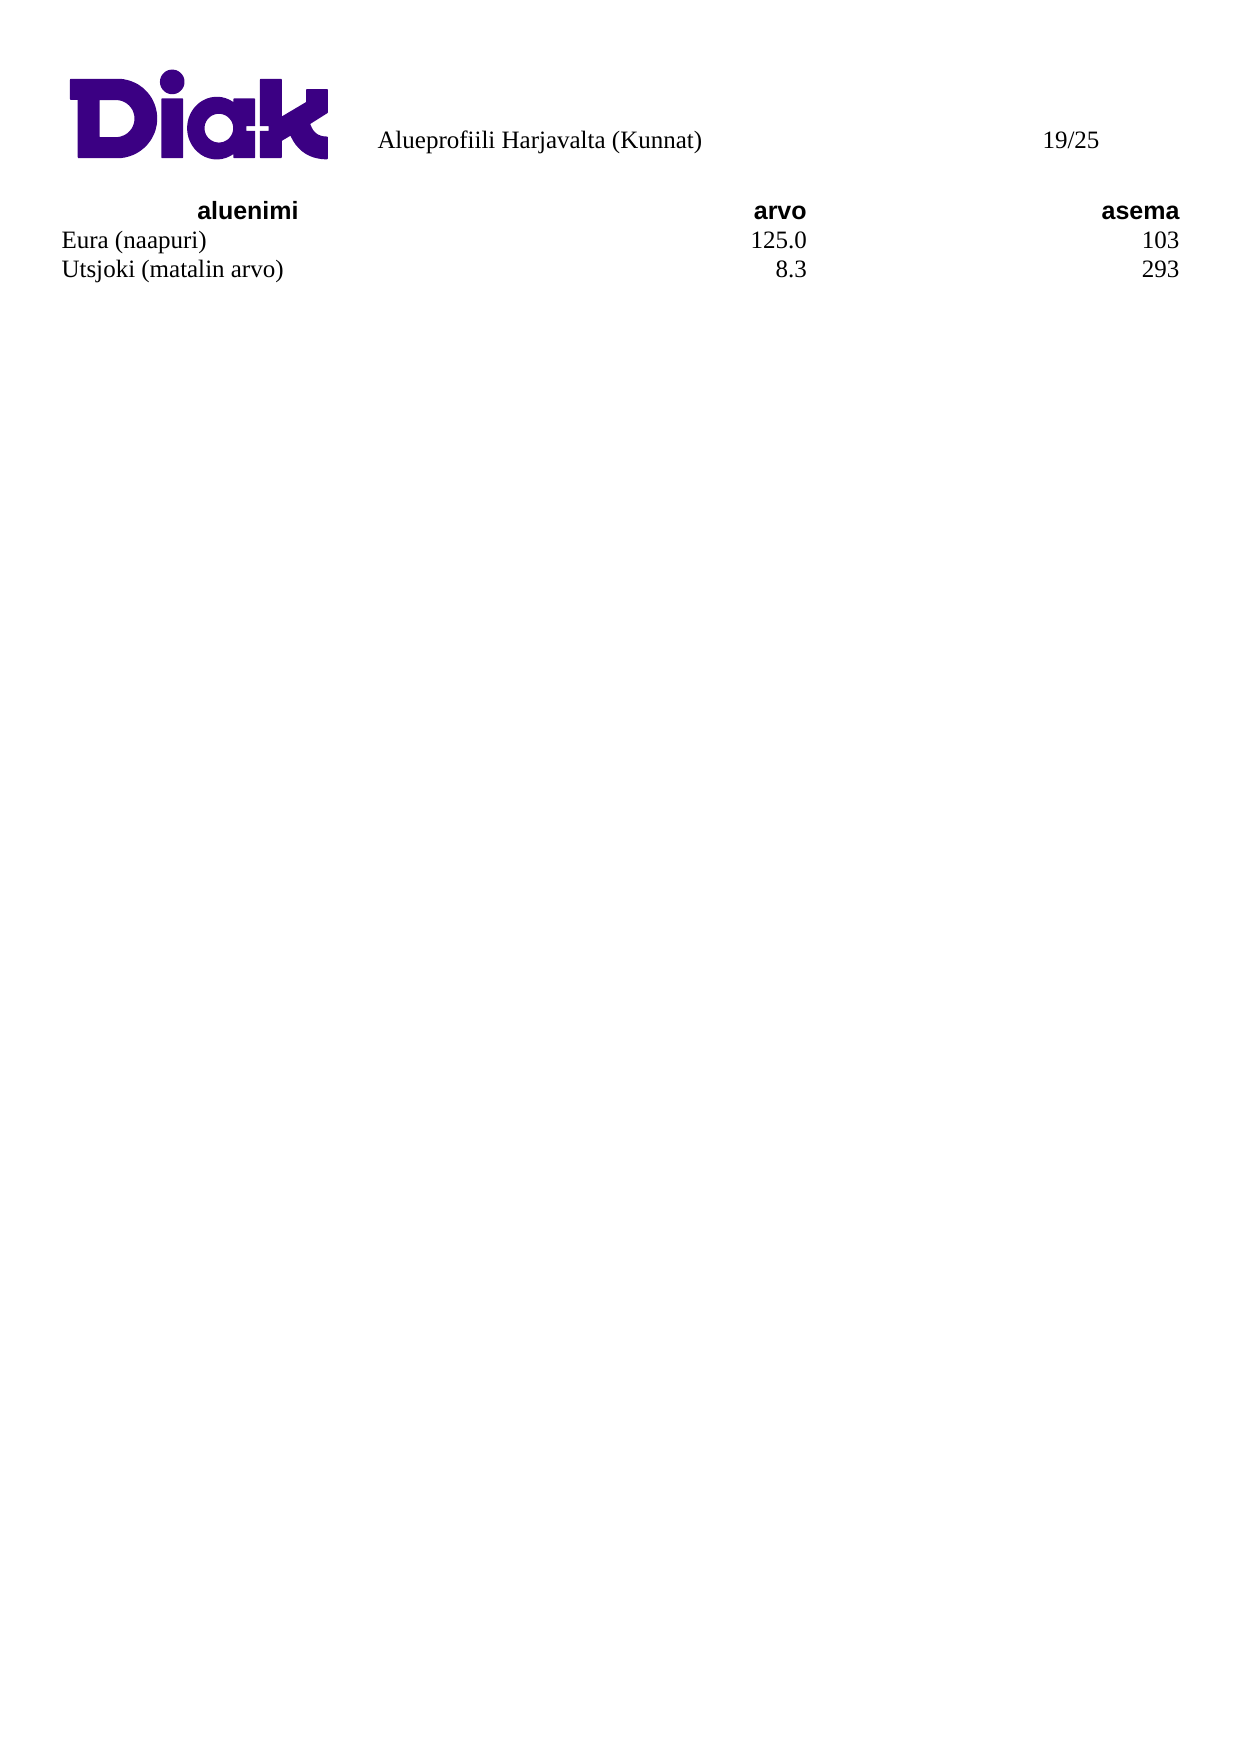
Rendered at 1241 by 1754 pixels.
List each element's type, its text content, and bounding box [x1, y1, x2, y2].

table_header aluenimi [61, 196, 434, 225]
table_header asema [806, 196, 1179, 225]
table_cell 293 [806, 254, 1179, 282]
table_cell 125.0 [434, 225, 806, 254]
table_cell 103 [806, 225, 1179, 254]
table_header arvo [434, 196, 806, 225]
table_cell Eura (naapuri) [61, 225, 434, 254]
table_cell Utsjoki (matalin arvo) [61, 254, 434, 282]
table_cell 8.3 [434, 254, 806, 282]
